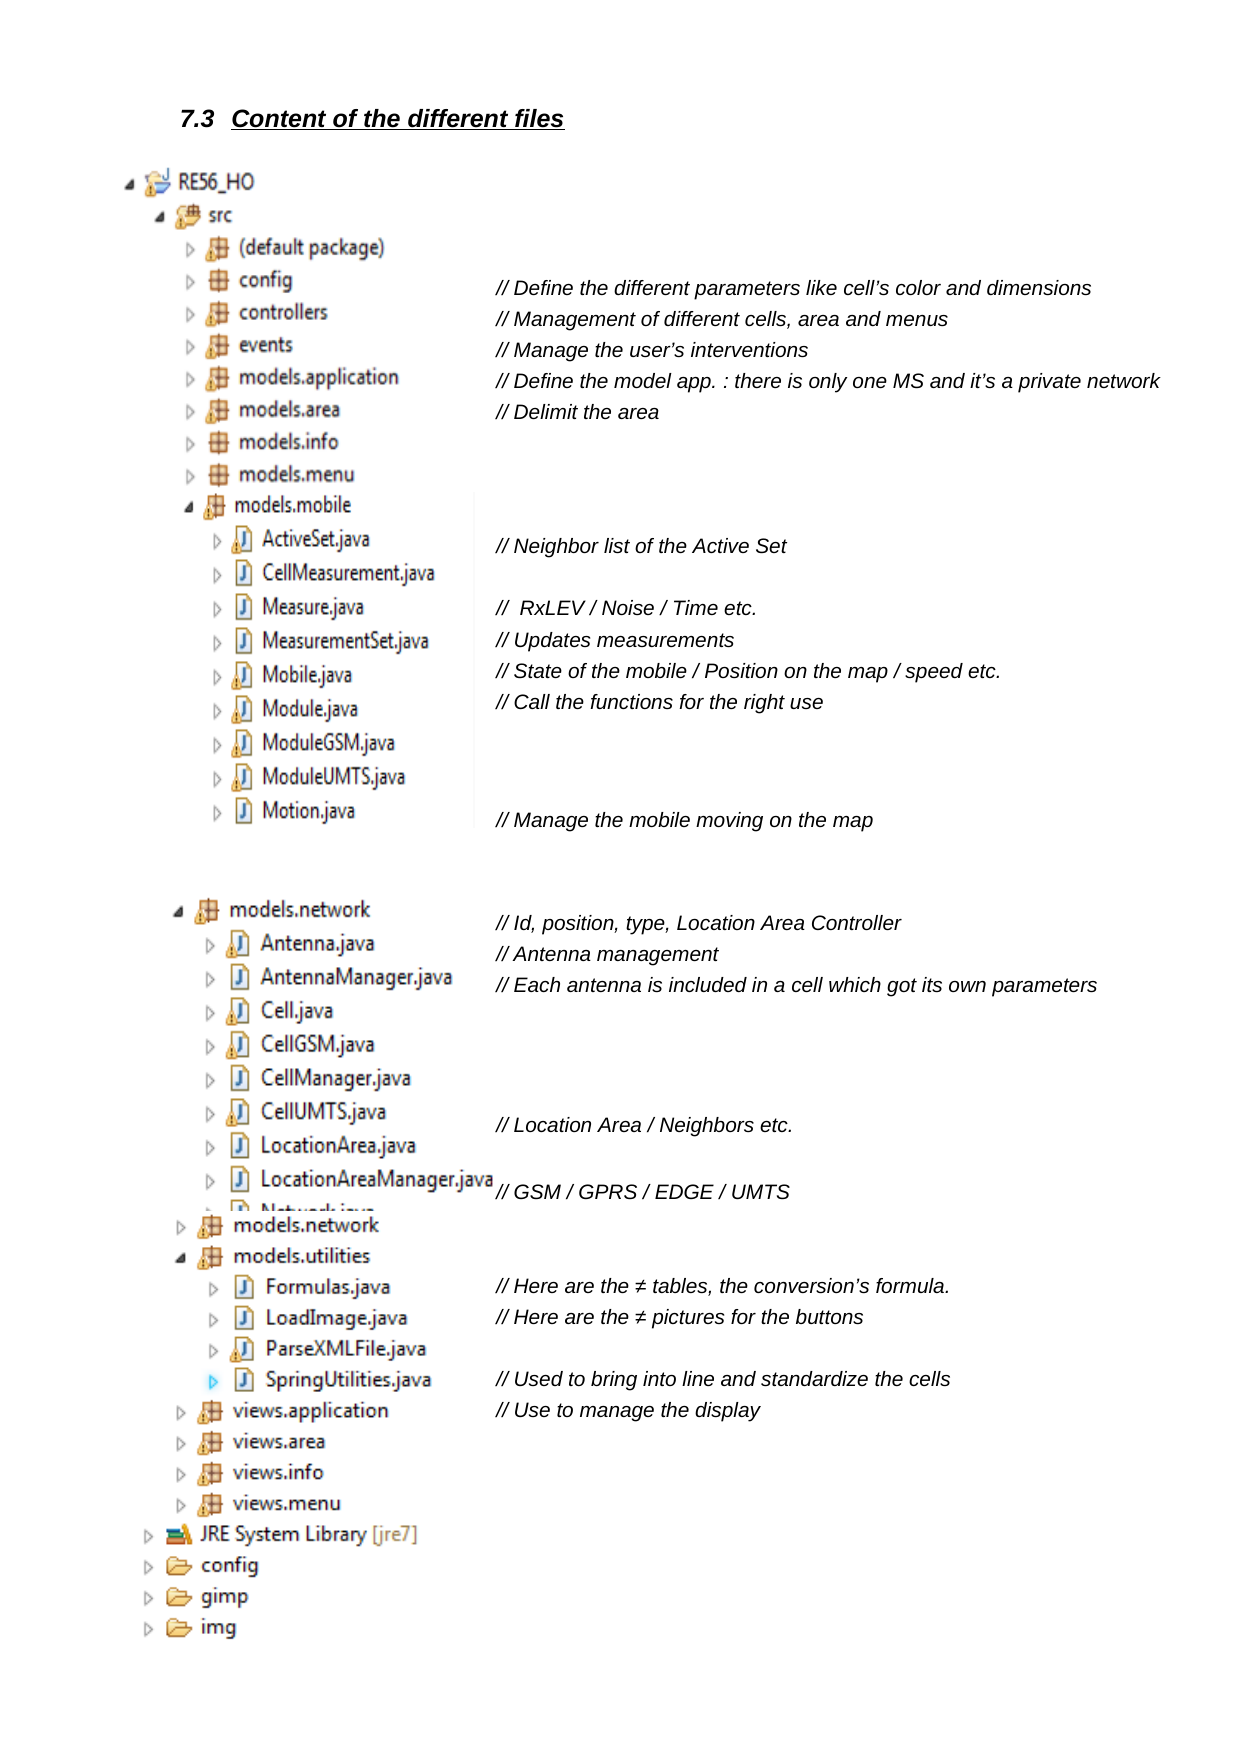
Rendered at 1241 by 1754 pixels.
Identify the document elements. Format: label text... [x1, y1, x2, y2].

table_header // Define the different parameters like cell’s color and dimensions // Management of different cells, area and menus // Manage the user’s interventions // Define the model app. : there is only one MS and it’s a private network // Delimit the area // Neighbor list of the Active Set // RxLEV / Noise / Time etc. // Updates measurements // State of the mobile / Position on the map / speed etc. // Call the functions for the right use // Manage the mobile moving on the map [485, 166, 1194, 870]
table_header [101, 166, 485, 870]
subtitle Content of the different files [179, 104, 1110, 132]
table_cell // Id, position, type, Location Area Controller // Antenna management // Each antenna is included in a cell which got its own parameters // Location Area / Neighbors etc. // GSM / GPRS / EDGE / UMTS // Here are the ≠ tables, the conversion’s formula. // Here are the ≠ pictures for the buttons // Used to bring into line and standardize the cells // Use to manage the display [485, 870, 1194, 1649]
table_cell [101, 870, 485, 1649]
